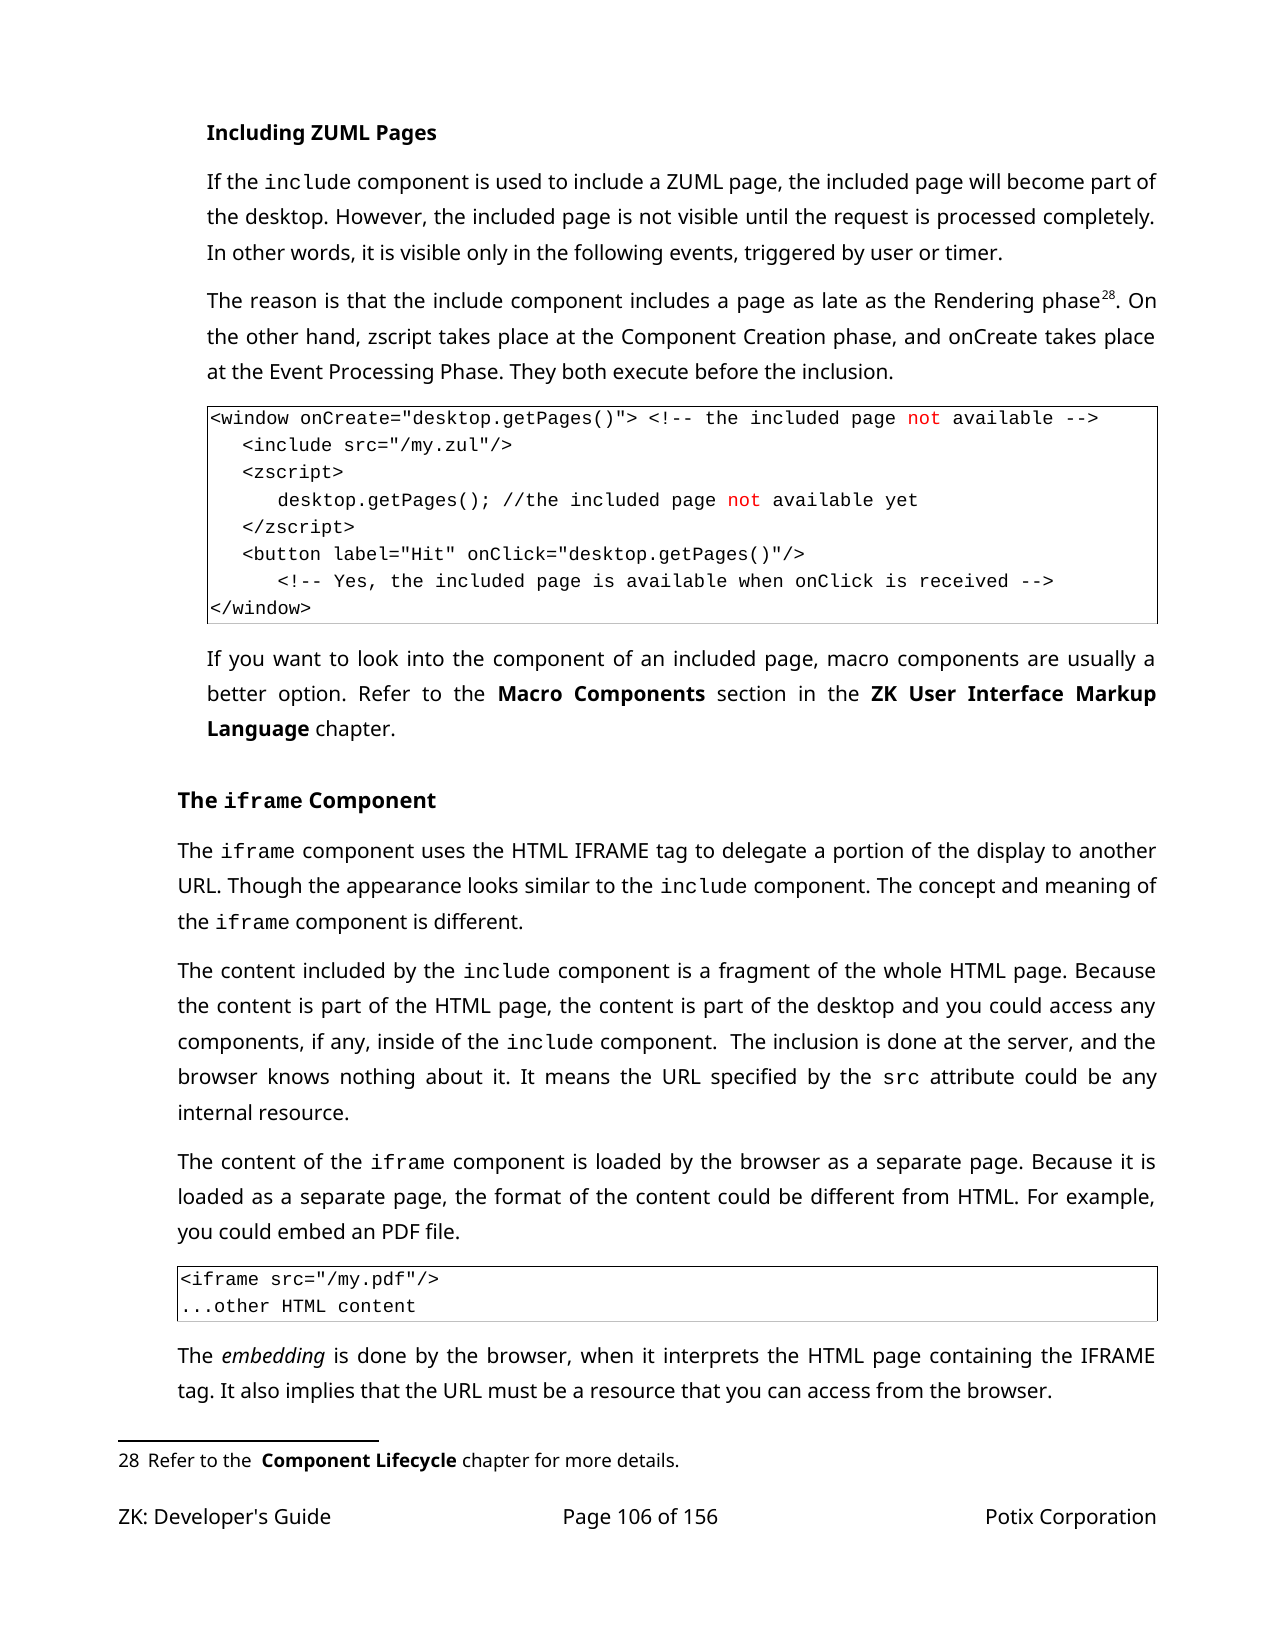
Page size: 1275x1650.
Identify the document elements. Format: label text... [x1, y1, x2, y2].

text If you want to look into the component of an included page, macro components are usually a better option. Refer to the Macro Components section in the ZK User Interface Markup Language chapter. [207, 644, 1157, 743]
text ...other HTML content [178, 1293, 1157, 1321]
text <!-- Yes, the included page is available when onClick is received --> [208, 569, 1157, 593]
text The content of the iframe component is loaded by the browser as a separate page. Because it is loaded as a separate page, the format of the content could be different from HTML. For example, you could embed an PDF file. [177, 1147, 1157, 1246]
subtitle Including ZUML Pages [207, 118, 1157, 146]
text The iframe component uses the HTML IFRAME tag to delegate a portion of the display to another URL. Though the appearance looks similar to the include component. The concept and meaning of the iframe component is different. [177, 836, 1157, 936]
text The embedding is done by the browser, when it interprets the HTML page containing the IFRAME tag. It also implies that the URL must be a resource that you can access from the browser. [177, 1341, 1157, 1405]
text If the include component is used to include a ZUML page, the included page will become part of the desktop. However, the included page is not visible until the request is processed completely. In other words, it is visible only in the following events, triggered by user or timer. [207, 167, 1157, 266]
text <window onCreate="desktop.getPages()"> <!-- the included page not available --> [208, 407, 1157, 430]
text <button label="Hit" onClick="desktop.getPages()"/> [208, 542, 1157, 566]
text <iframe src="/my.pdf"/> [178, 1267, 1157, 1291]
text <zscript> [208, 460, 1157, 484]
text </window> [208, 596, 1157, 623]
text Refer to the Component Lifecycle chapter for more details. [118, 1447, 1157, 1473]
text The content included by the include component is a fragment of the whole HTML page. Because the content is part of the HTML page, the content is part of the desktop and you could access any components, if any, inside of the include component. The inclusion is done at the server, and the browser knows nothing about it. It means the URL specified by the src attribute could be any internal resource. [177, 956, 1157, 1126]
text desktop.getPages(); //the included page not available yet [208, 487, 1157, 512]
text <include src="/my.zul"/> [208, 433, 1157, 457]
text The reason is that the include component includes a page as late as the Rendering phase. On the other hand, zscript takes place at the Component Creation phase, and onCreate takes place at the Event Processing Phase. They both execute before the inclusion. [207, 287, 1157, 385]
subtitle The iframe Component [177, 785, 1157, 815]
text </zscript> [208, 514, 1157, 539]
